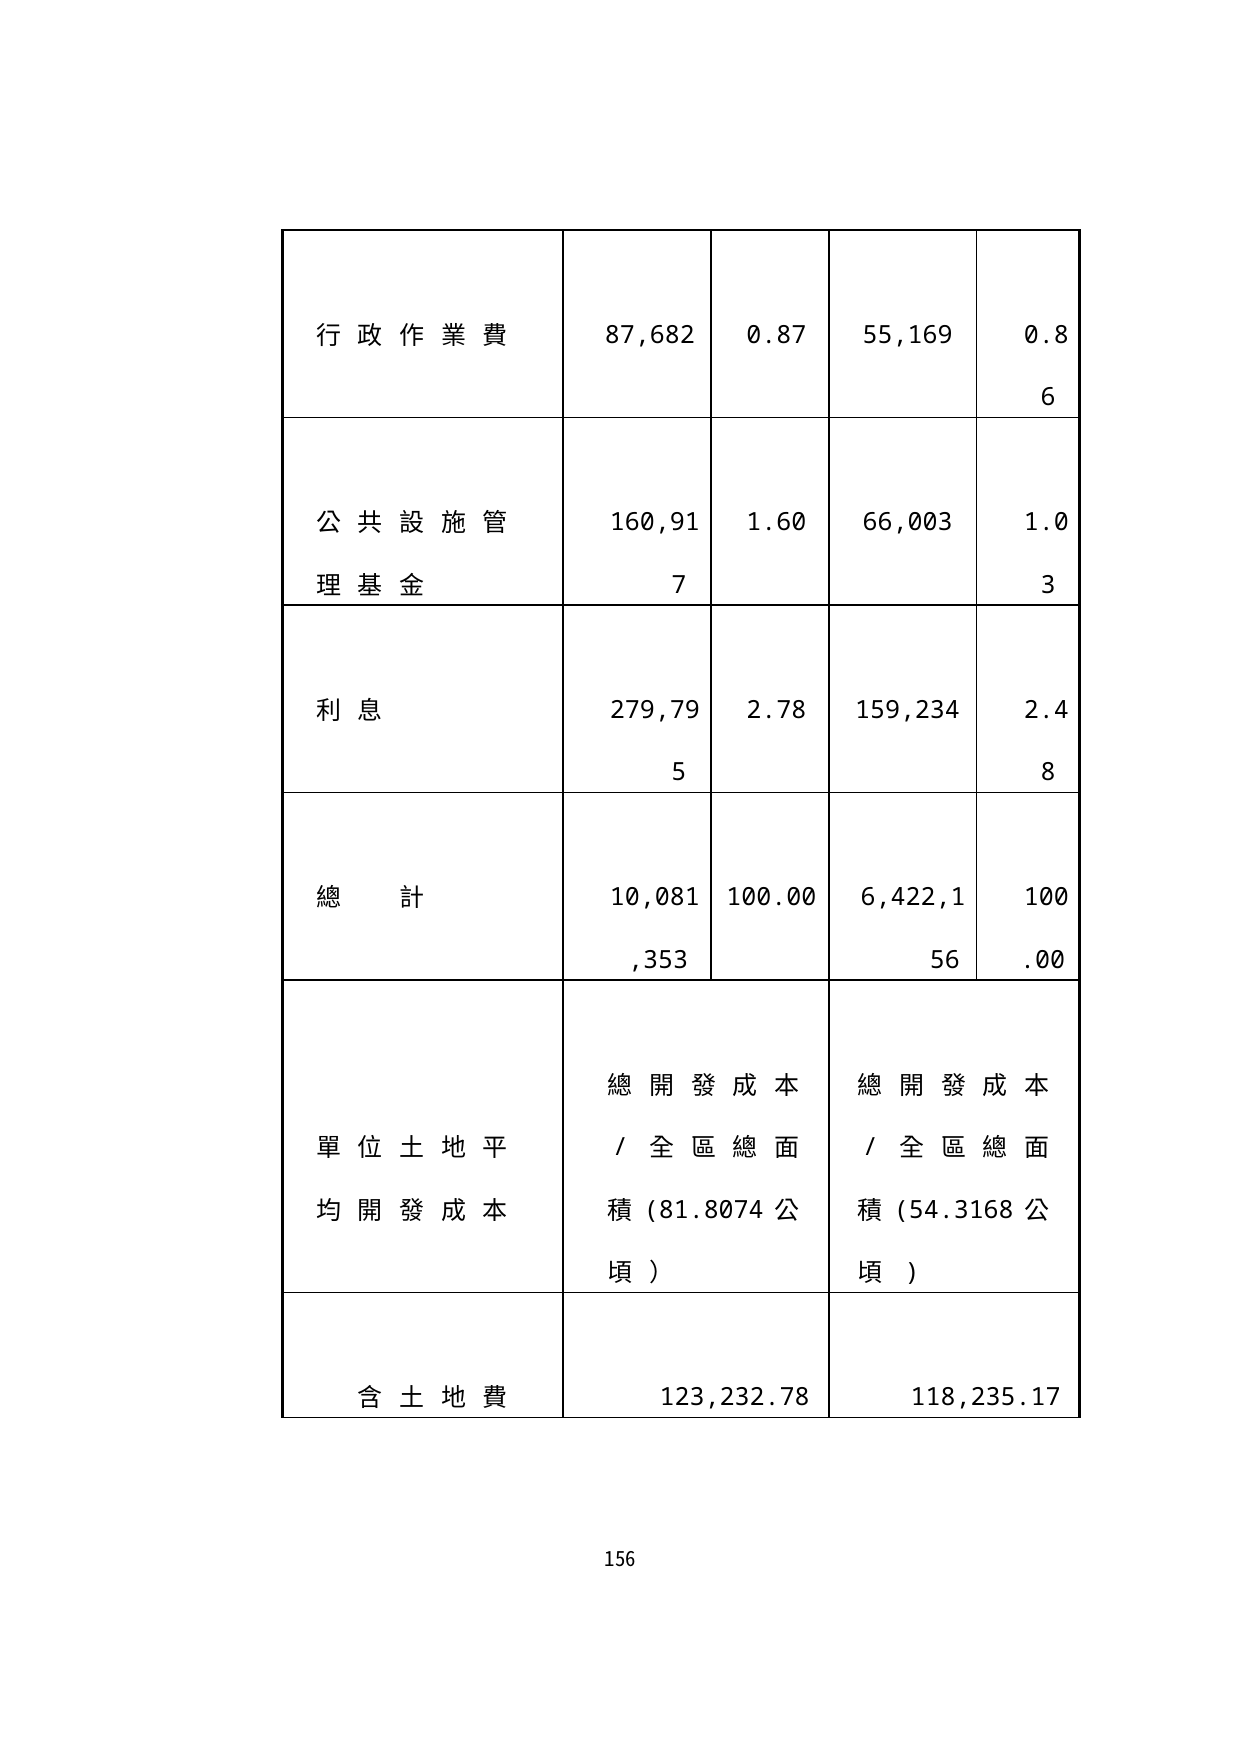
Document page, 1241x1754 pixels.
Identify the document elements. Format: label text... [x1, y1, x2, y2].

table_cell 公共設施管理基金 [284, 418, 562, 604]
table_cell 160,917 [564, 418, 710, 604]
table_cell 單位土地平均開發成本 [284, 981, 562, 1292]
table_cell 總開發成本/全區總面積(54.3168公頃) [830, 981, 1078, 1292]
table_cell 總 計 [284, 793, 562, 979]
table_cell 0.87 [712, 231, 828, 417]
table_cell 總開發成本/全區總面積(81.8074公頃） [564, 981, 828, 1292]
table_cell 2.48 [977, 606, 1078, 792]
table_cell 利息 [284, 606, 562, 792]
table_cell 行政作業費 [284, 231, 562, 417]
table_cell 1.60 [712, 418, 828, 604]
table_cell 87,682 [564, 231, 710, 417]
table_cell 10,081,353 [564, 793, 710, 979]
table_cell 含土地費 [284, 1293, 562, 1417]
table_cell 100.00 [977, 793, 1078, 979]
table_cell 279,795 [564, 606, 710, 792]
table_cell 100.00 [712, 793, 828, 979]
table_cell 1.03 [977, 418, 1078, 604]
table_cell 0.86 [977, 231, 1078, 417]
table_cell 66,003 [830, 418, 976, 604]
table_cell 123,232.78 [564, 1293, 828, 1417]
table_cell 55,169 [830, 231, 976, 417]
table_cell 6,422,156 [830, 793, 976, 979]
table_cell 2.78 [712, 606, 828, 792]
table_cell 159,234 [830, 606, 976, 792]
table_cell 118,235.17 [830, 1293, 1078, 1417]
